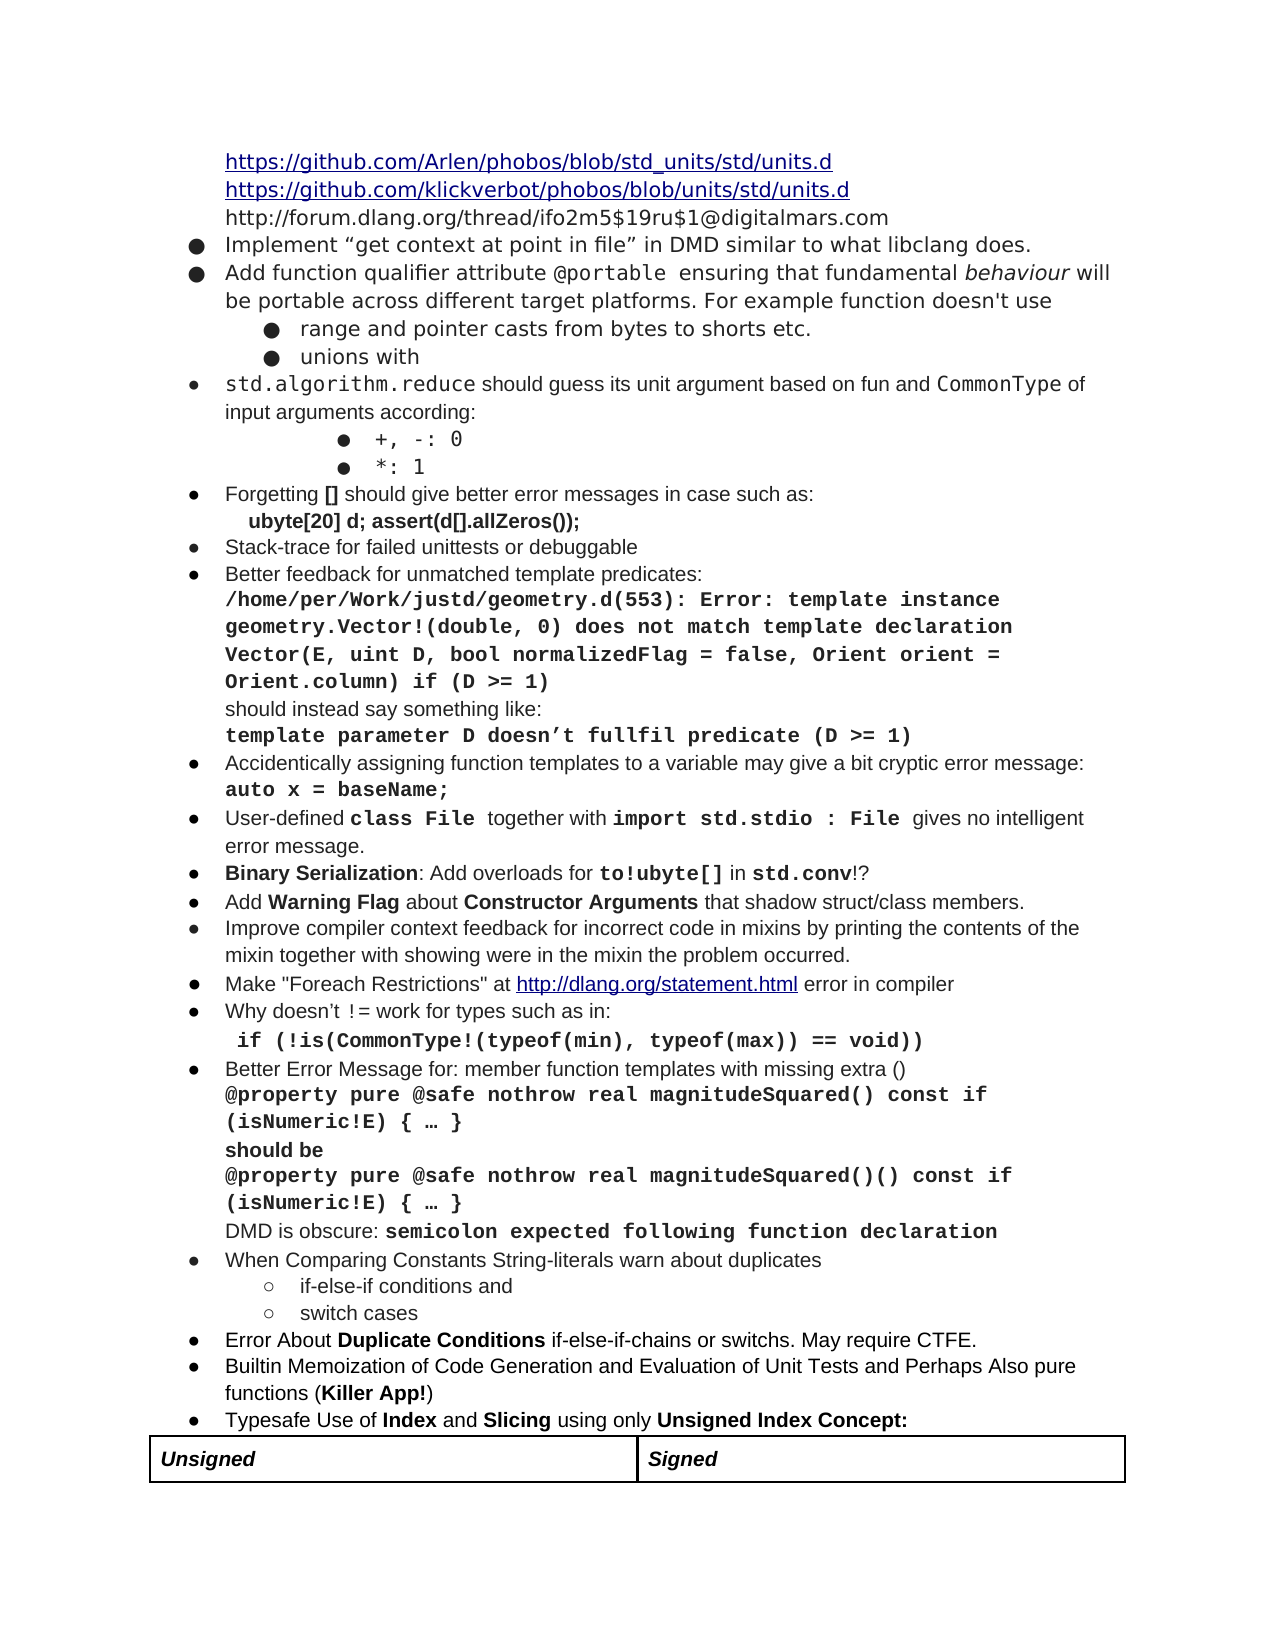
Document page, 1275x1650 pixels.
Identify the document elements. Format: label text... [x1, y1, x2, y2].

list std.algorithm.reduce should guess its unit argument based on fun and CommonType of input arguments according: [187, 372, 1125, 423]
list Error About Duplicate Conditions if-else-if-chains or switchs. May require CTFE. [187, 1328, 1125, 1351]
list User-defined class File together with import std.stdio : File gives no intelligent error message. [187, 806, 1125, 858]
list switch cases [262, 1302, 1125, 1325]
list range and pointer casts from bytes to shorts etc. [262, 317, 1125, 341]
table_header Signed [639, 1437, 1124, 1481]
list When Comparing Constants String-literals warn about duplicates [187, 1248, 1125, 1271]
list Accidentically assigning function templates to a variable may give a bit cryptic error message: auto x = baseName; [187, 752, 1125, 803]
list Typesafe Use of Index and Slicing using only Unsigned Index Concept: [187, 1408, 1125, 1431]
list *: 1 [337, 455, 1125, 479]
list if-else-if conditions and [262, 1275, 1125, 1298]
list https://github.com/Arlen/phobos/blob/std_units/std/units.d https://github.com/klickverbot/phobos/blob/units/std/units.d http://forum.dlang.org/thread/ifo2m5$19ru$1@digitalmars.com [187, 150, 1125, 230]
list Make "Foreach Restrictions" at http://dlang.org/statement.html error in compiler [187, 970, 1125, 996]
list Forgetting [] should give better error messages in case such as: ubyte[20] d; assert(d[].allZeros()); [187, 482, 1125, 532]
list Binary Serialization: Add overloads for to!ubyte[] in std.conv!? [187, 861, 1125, 887]
list Better feedback for unmatched template predicates: /home/per/Work/justd/geometry.d(553): Error: template instance geometry.Vector!(double, 0) does not match template declaration Vector(E, uint D, bool normalizedFlag = false, Orient orient = Orient.column) if (D >= 1) should instead say something like: template parameter D doesn’t fullfil predicate (D >= 1) [187, 562, 1125, 748]
list Add Warning Flag about Constructor Arguments that shadow struct/class members. [187, 890, 1125, 913]
list Builtin Memoization of Code Generation and Evaluation of Unit Tests and Perhaps Also pure functions (Killer App!) [187, 1355, 1125, 1405]
list Why doesn’t != work for types such as in: if (!is(CommonType!(typeof(min), typeof(max)) == void)) [187, 1000, 1125, 1053]
list Stack-trace for failed unittests or debuggable [187, 536, 1125, 559]
list +, -: 0 [337, 427, 1125, 451]
list Add function qualifier attribute @portable ensuring that fundamental behaviour will be portable across different target platforms. For example function doesn't use [187, 261, 1125, 313]
list Improve compiler context feedback for incorrect code in mixins by printing the contents of the mixin together with showing were in the mixin the problem occurred. [187, 917, 1125, 967]
list Better Error Message for: member function templates with missing extra () @property pure @safe nothrow real magnitudeSquared() const if (isNumeric!E) { … } should be @property pure @safe nothrow real magnitudeSquared()() const if (isNumeric!E) { … } DMD is obscure: semicolon expected following function declaration [187, 1057, 1125, 1244]
list Implement “get context at point in file” in DMD similar to what libclang does. [187, 233, 1125, 258]
table_header Unsigned [151, 1437, 636, 1481]
list unions with [262, 345, 1125, 369]
